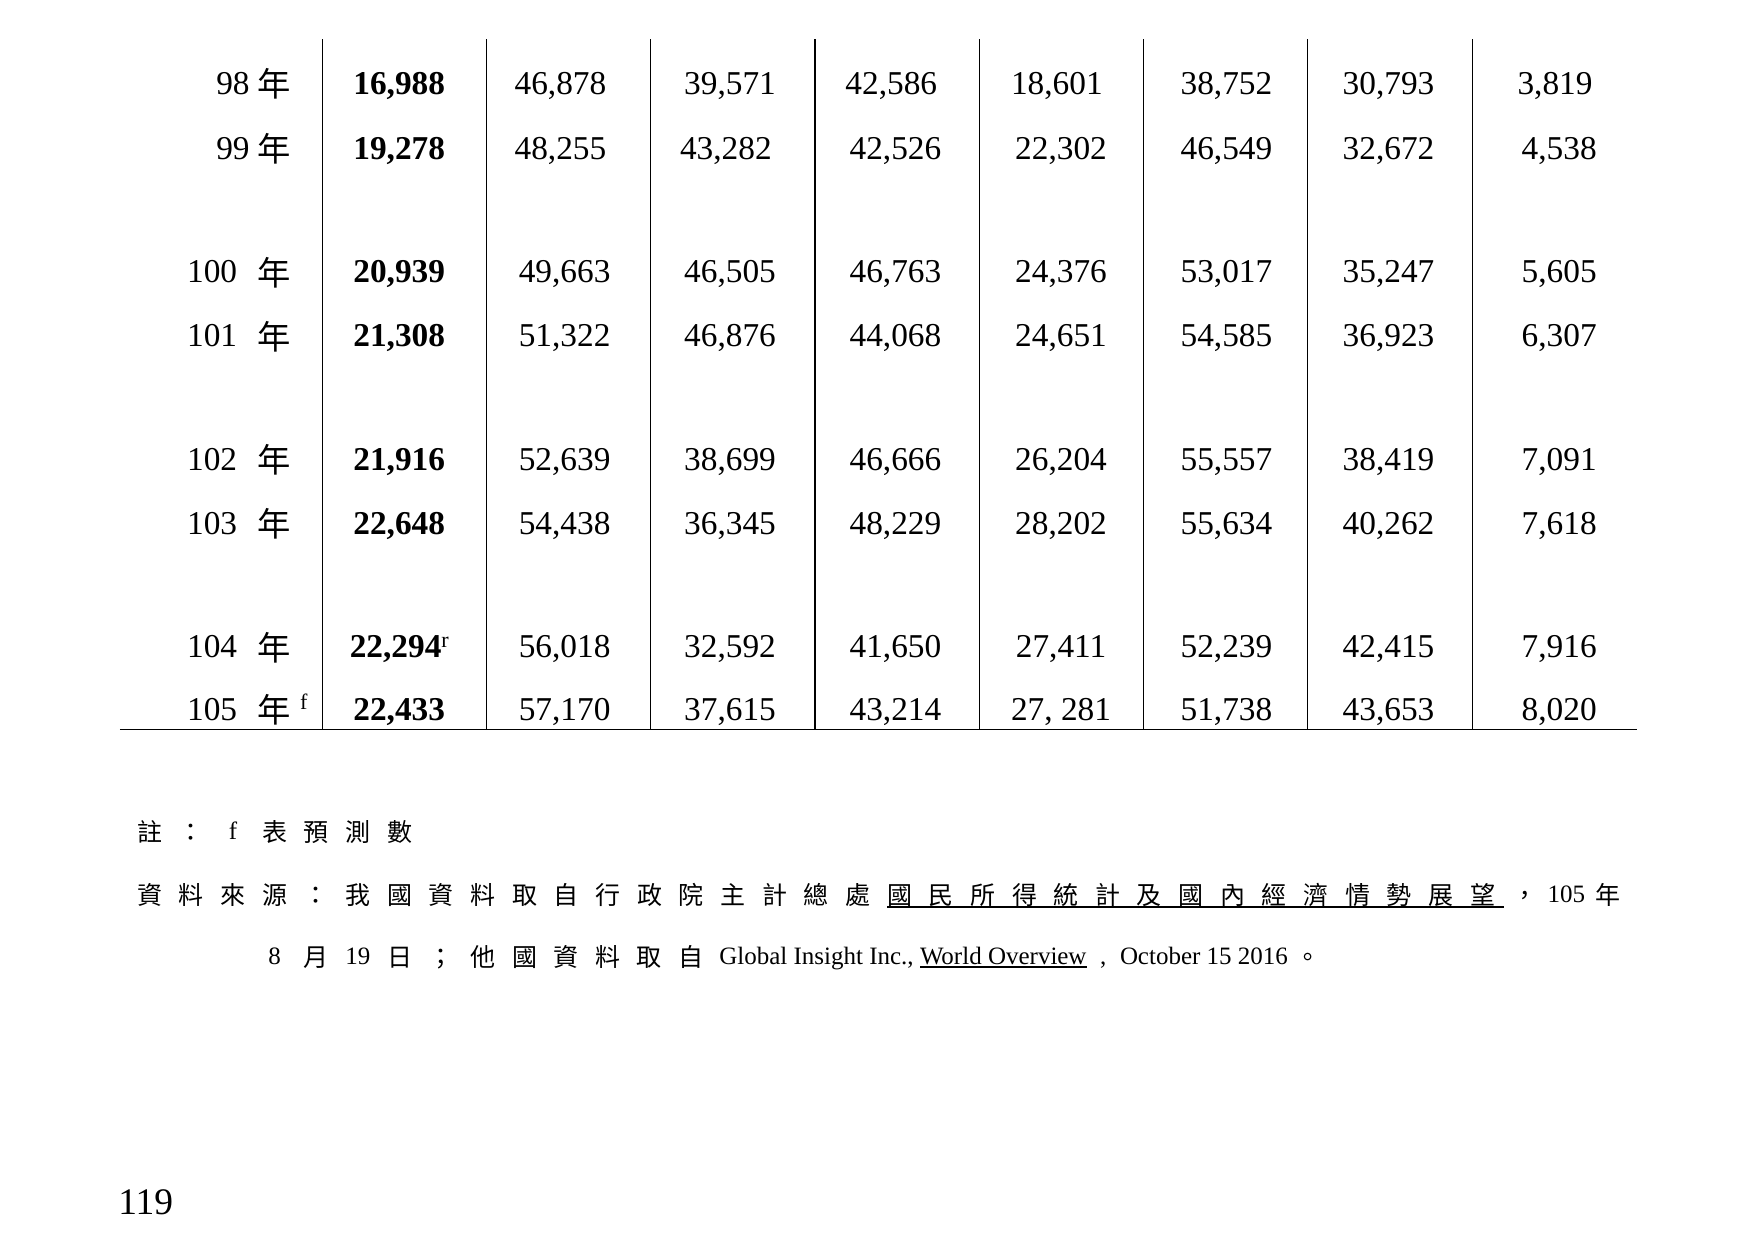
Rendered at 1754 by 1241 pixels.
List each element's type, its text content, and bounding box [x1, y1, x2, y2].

table_cell 36,923 [1308, 292, 1472, 357]
table_cell 38,419 [1308, 357, 1472, 479]
table_cell 43,653 [1308, 667, 1472, 729]
table_cell 105年f [120, 667, 322, 729]
table_cell 51,322 [487, 292, 650, 357]
table_cell 52,239 [1144, 544, 1307, 667]
table_cell 46,505 [651, 169, 814, 292]
table_cell 24,651 [980, 292, 1143, 357]
table_cell 8,020 [1473, 667, 1637, 729]
table_cell 56,018 [487, 544, 650, 667]
table_cell 46,549 [1144, 104, 1307, 169]
table_cell 46,666 [816, 357, 979, 479]
table_cell 5,605 [1473, 169, 1637, 292]
table_cell 54,438 [487, 479, 650, 544]
table_cell 104年 [120, 544, 322, 667]
text 資料來源：我國資料取自行政院主計總處國民所得統計及國內經濟情勢展望，105年8月19日；他國資料取自Global Insight Inc., World Overview , October 15 2016。 [128, 852, 1628, 977]
table_cell 32,592 [651, 544, 814, 667]
table_cell 101年 [120, 292, 322, 357]
table_cell 22,294r [323, 544, 486, 667]
table_cell 52,639 [487, 357, 650, 479]
table_cell 98年 [120, 39, 322, 104]
table_cell 37,615 [651, 667, 814, 729]
table_cell 38,752 [1144, 39, 1307, 104]
table_cell 16,988 [323, 39, 486, 104]
table_cell 44,068 [816, 292, 979, 357]
table_cell 27,411 [980, 544, 1143, 667]
table_cell 51,738 [1144, 667, 1307, 729]
table_cell 24,376 [980, 169, 1143, 292]
table_cell 48,229 [816, 479, 979, 544]
table_cell 22,433 [323, 667, 486, 729]
table_cell 20,939 [323, 169, 486, 292]
table_cell 42,526 [816, 104, 979, 169]
table_cell 7,091 [1473, 357, 1637, 479]
table_cell 102年 [120, 357, 322, 479]
table_cell 26,204 [980, 357, 1143, 479]
table_cell 39,571 [651, 39, 814, 104]
table_cell 3,819 [1473, 39, 1637, 104]
table_cell 18,601 [980, 39, 1143, 104]
table_cell 7,618 [1473, 479, 1637, 544]
table_cell 46,878 [487, 39, 650, 104]
table_cell 46,763 [816, 169, 979, 292]
table_cell 55,634 [1144, 479, 1307, 544]
table_cell 54,585 [1144, 292, 1307, 357]
table_cell 36,345 [651, 479, 814, 544]
table_cell 55,557 [1144, 357, 1307, 479]
table_cell 40,262 [1308, 479, 1472, 544]
table_cell 100年 [120, 169, 322, 292]
table_cell 38,699 [651, 357, 814, 479]
table_cell 22,648 [323, 479, 486, 544]
table_cell 6,307 [1473, 292, 1637, 357]
table_cell 19,278 [323, 104, 486, 169]
table_cell 35,247 [1308, 169, 1472, 292]
table_cell 22,302 [980, 104, 1143, 169]
table_cell 43,282 [651, 104, 814, 169]
table_cell 57,170 [487, 667, 650, 729]
table_cell 48,255 [487, 104, 650, 169]
text 註：f表預測數 [128, 789, 1628, 852]
table_cell 4,538 [1473, 104, 1637, 169]
table_cell 7,916 [1473, 544, 1637, 667]
table_cell 103年 [120, 479, 322, 544]
table_cell 28,202 [980, 479, 1143, 544]
table_cell 21,916 [323, 357, 486, 479]
table_cell 46,876 [651, 292, 814, 357]
table_cell 32,672 [1308, 104, 1472, 169]
table_cell 27, 281 [980, 667, 1143, 729]
table_cell 99年 [120, 104, 322, 169]
table_cell 49,663 [487, 169, 650, 292]
table_cell 21,308 [323, 292, 486, 357]
table_cell 41,650 [816, 544, 979, 667]
table_cell 30,793 [1308, 39, 1472, 104]
table_cell 42,586 [816, 39, 979, 104]
table_cell 42,415 [1308, 544, 1472, 667]
table_cell 53,017 [1144, 169, 1307, 292]
table_cell 43,214 [816, 667, 979, 729]
